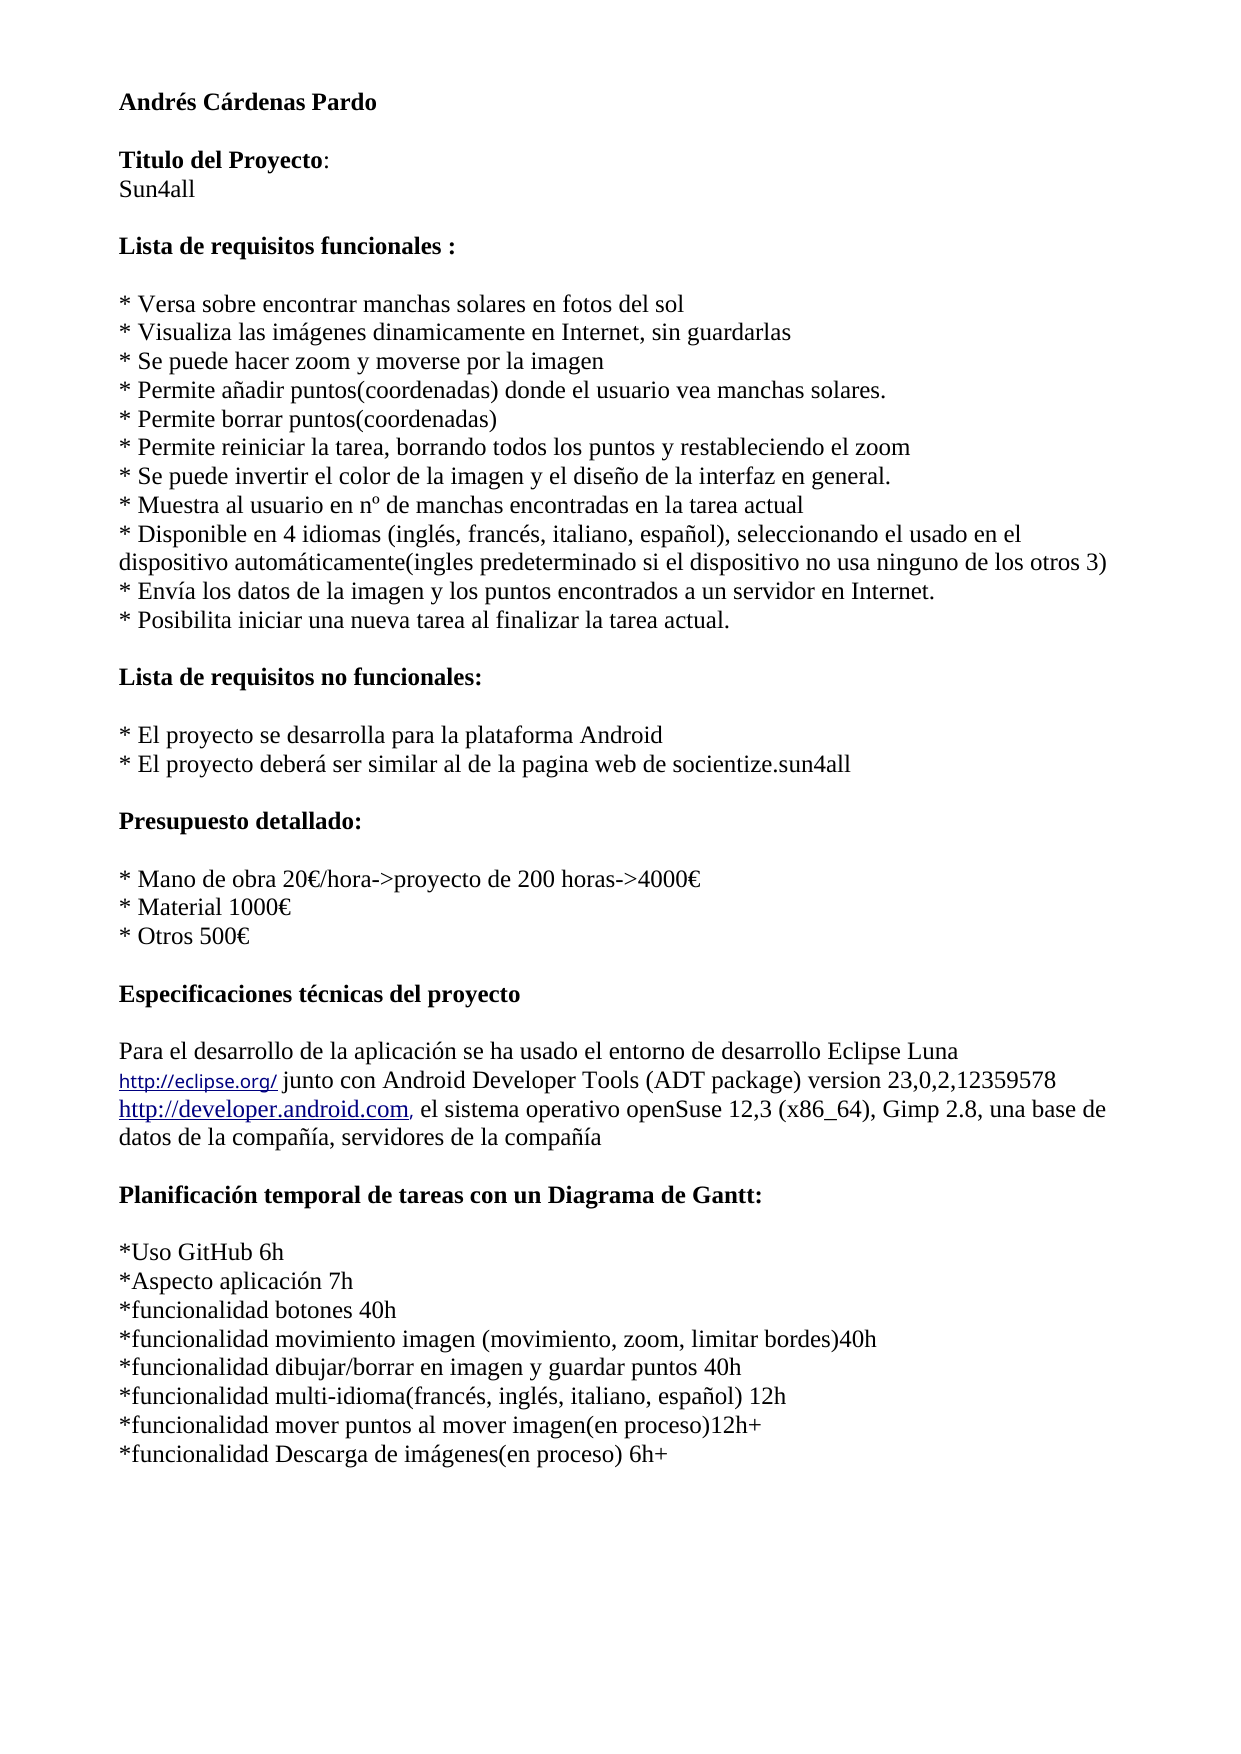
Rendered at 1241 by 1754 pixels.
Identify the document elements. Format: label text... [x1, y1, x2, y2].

text Presupuesto detallado: [119, 806, 1121, 835]
text * Se puede invertir el color de la imagen y el diseño de la interfaz en general. [119, 461, 1121, 490]
text Andrés Cárdenas Pardo [119, 87, 1121, 116]
text * Muestra al usuario en nº de manchas encontradas en la tarea actual [119, 490, 1121, 519]
text * El proyecto deberá ser similar al de la pagina web de socientize.sun4all [119, 749, 1121, 777]
text Especificaciones técnicas del proyecto [119, 979, 1121, 1007]
text Titulo del Proyecto: [119, 145, 1121, 174]
text Lista de requisitos no funcionales: [119, 662, 1121, 691]
text *funcionalidad mover puntos al mover imagen(en proceso)12h+ [119, 1410, 1121, 1439]
text Para el desarrollo de la aplicación se ha usado el entorno de desarrollo Eclipse Luna http://eclipse.org/ junto con Android Developer Tools (ADT package) version 23,0,2,12359578 http://developer.android.com, el sistema operativo openSuse 12,3 (x86_64), Gimp 2.8, una base de datos de la compañía, servidores de la compañía [119, 1036, 1121, 1151]
text *funcionalidad Descarga de imágenes(en proceso) 6h+ [119, 1439, 1121, 1467]
text * Disponible en 4 idiomas (inglés, francés, italiano, español), seleccionando el usado en el dispositivo automáticamente(ingles predeterminado si el dispositivo no usa ninguno de los otros 3) [119, 519, 1121, 576]
text * Permite añadir puntos(coordenadas) donde el usuario vea manchas solares. [119, 375, 1121, 404]
text *funcionalidad dibujar/borrar en imagen y guardar puntos 40h [119, 1352, 1121, 1381]
text * Envía los datos de la imagen y los puntos encontrados a un servidor en Internet. [119, 576, 1121, 605]
text Lista de requisitos funcionales : [119, 231, 1121, 260]
text * Posibilita iniciar una nueva tarea al finalizar la tarea actual. [119, 605, 1121, 634]
text *Aspecto aplicación 7h [119, 1266, 1121, 1295]
text * Versa sobre encontrar manchas solares en fotos del sol [119, 289, 1121, 317]
text * El proyecto se desarrolla para la plataforma Android [119, 720, 1121, 749]
text * Se puede hacer zoom y moverse por la imagen [119, 346, 1121, 375]
text Planificación temporal de tareas con un Diagrama de Gantt: [119, 1180, 1121, 1209]
text *funcionalidad botones 40h [119, 1295, 1121, 1324]
text * Permite borrar puntos(coordenadas) [119, 404, 1121, 432]
text * Visualiza las imágenes dinamicamente en Internet, sin guardarlas [119, 317, 1121, 346]
text *funcionalidad movimiento imagen (movimiento, zoom, limitar bordes)40h [119, 1324, 1121, 1352]
text * Mano de obra 20€/hora->proyecto de 200 horas->4000€ [119, 864, 1121, 892]
text * Material 1000€ [119, 892, 1121, 921]
text * Permite reiniciar la tarea, borrando todos los puntos y restableciendo el zoom [119, 432, 1121, 461]
text * Otros 500€ [119, 921, 1121, 950]
text *Uso GitHub 6h [119, 1237, 1121, 1266]
text Sun4all [119, 174, 1121, 202]
text *funcionalidad multi-idioma(francés, inglés, italiano, español) 12h [119, 1381, 1121, 1410]
